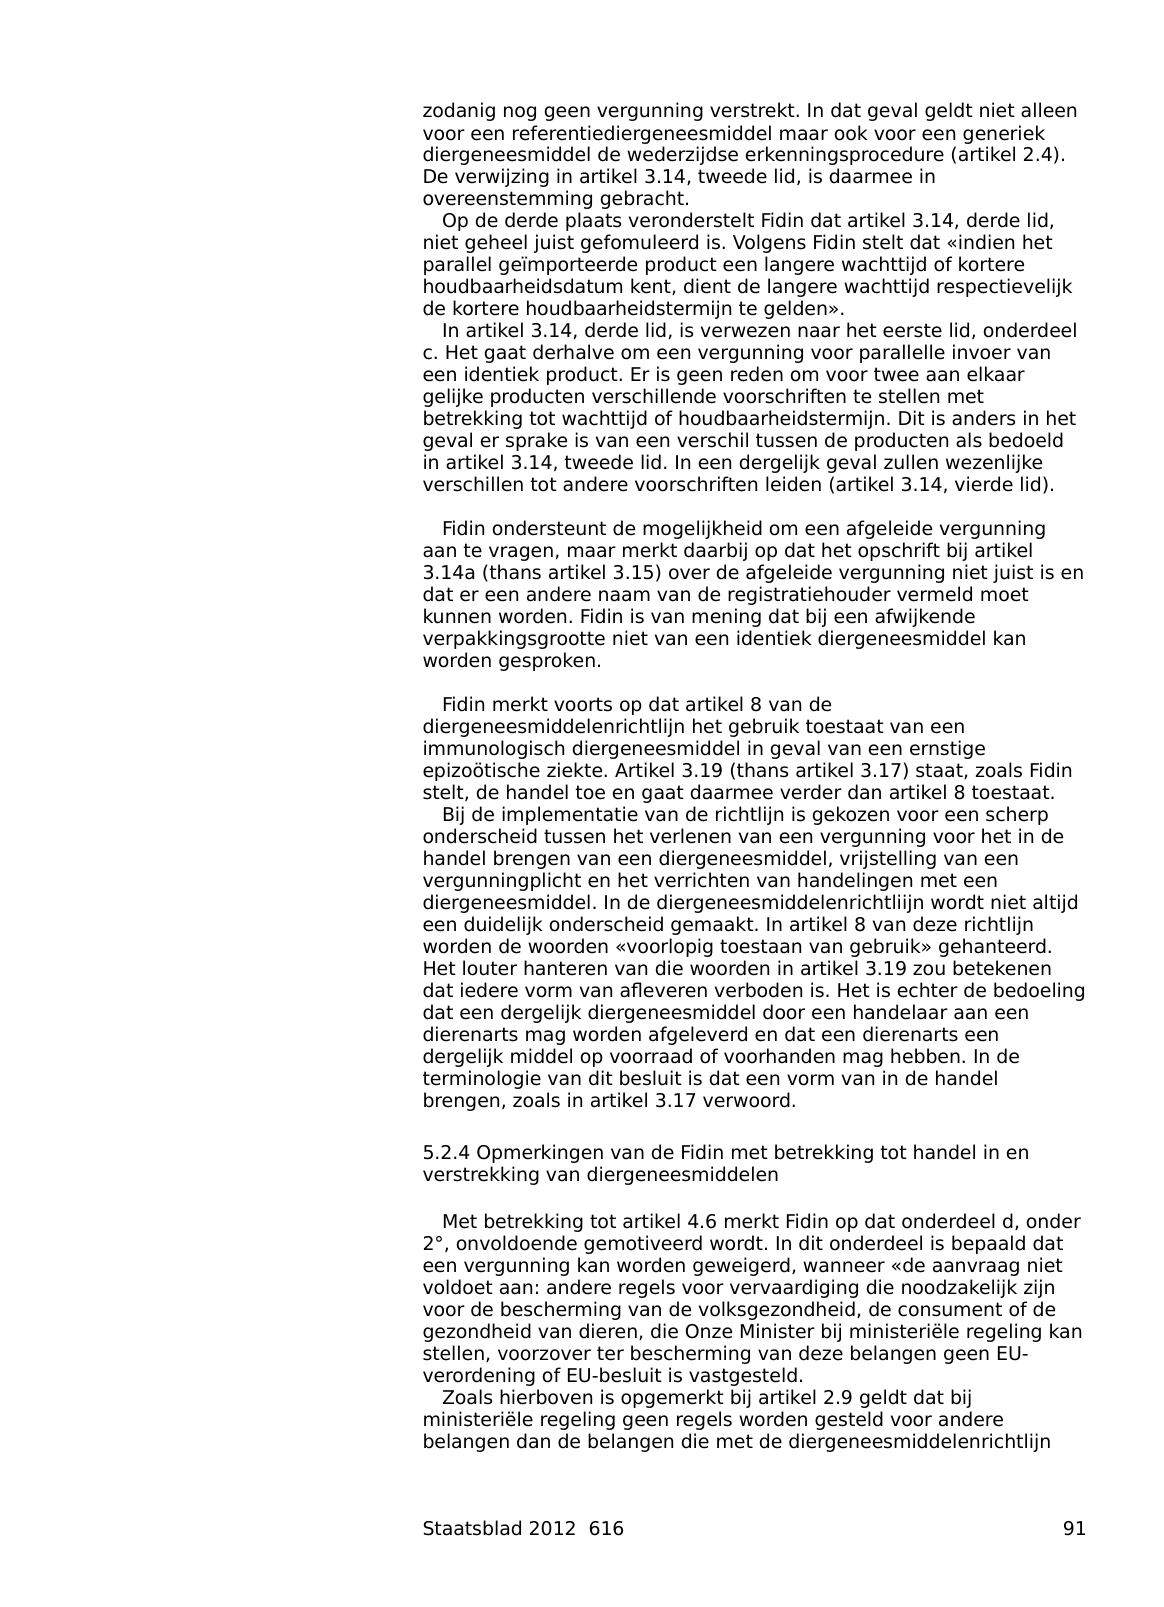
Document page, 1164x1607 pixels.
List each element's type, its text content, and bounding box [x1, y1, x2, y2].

text In artikel 3.14, derde lid, is verwezen naar het eerste lid, onderdeel c. Het gaat derhalve om een vergunning voor parallelle invoer van een identiek product. Er is geen reden om voor twee aan elkaar gelijke producten verschillende voorschriften te stellen met betrekking tot wachttijd of houdbaarheidstermijn. Dit is anders in het geval er sprake is van een verschil tussen de producten als bedoeld in artikel 3.14, tweede lid. In een dergelijk geval zullen wezenlijke verschillen tot andere voorschriften leiden (artikel 3.14, vierde lid). [422, 320, 1087, 496]
text zodanig nog geen vergunning verstrekt. In dat geval geldt niet alleen voor een referentiediergeneesmiddel maar ook voor een generiek diergeneesmiddel de wederzijdse erkenningsprocedure (artikel 2.4). De verwijzing in artikel 3.14, tweede lid, is daarmee in overeenstemming gebracht. [422, 100, 1087, 210]
text Op de derde plaats veronderstelt Fidin dat artikel 3.14, derde lid, niet geheel juist gefomuleerd is. Volgens Fidin stelt dat «indien het parallel geïmporteerde product een langere wachttijd of kortere houdbaarheidsdatum kent, dient de langere wachttijd respectievelijk de kortere houdbaarheidstermijn te gelden». [422, 210, 1087, 320]
text Fidin merkt voorts op dat artikel 8 van de diergeneesmiddelenrichtlijn het gebruik toestaat van een immunologisch diergeneesmiddel in geval van een ernstige epizoötische ziekte. Artikel 3.19 (thans artikel 3.17) staat, zoals Fidin stelt, de handel toe en gaat daarmee verder dan artikel 8 toestaat. [422, 694, 1087, 804]
subtitle 5.2.4 Opmerkingen van de Fidin met betrekking tot handel in en verstrekking van diergeneesmiddelen [422, 1142, 1087, 1186]
text Zoals hierboven is opgemerkt bij artikel 2.9 geldt dat bij ministeriële regeling geen regels worden gesteld voor andere belangen dan de belangen die met de diergeneesmiddelenrichtlijn [422, 1387, 1087, 1453]
text Fidin ondersteunt de mogelijkheid om een afgeleide vergunning aan te vragen, maar merkt daarbij op dat het opschrift bij artikel 3.14a (thans artikel 3.15) over de afgeleide vergunning niet juist is en dat er een andere naam van de registratiehouder vermeld moet kunnen worden. Fidin is van mening dat bij een afwijkende verpakkingsgrootte niet van een identiek diergeneesmiddel kan worden gesproken. [422, 518, 1087, 672]
text Met betrekking tot artikel 4.6 merkt Fidin op dat onderdeel d, onder 2°, onvoldoende gemotiveerd wordt. In dit onderdeel is bepaald dat een vergunning kan worden geweigerd, wanneer «de aanvraag niet voldoet aan: andere regels voor vervaardiging die noodzakelijk zijn voor de bescherming van de volksgezondheid, de consument of de gezondheid van dieren, die Onze Minister bij ministeriële regeling kan stellen, voorzover ter bescherming van deze belangen geen EU-verordening of EU-besluit is vastgesteld. [422, 1211, 1087, 1387]
text Bij de implementatie van de richtlijn is gekozen voor een scherp onderscheid tussen het verlenen van een vergunning voor het in de handel brengen van een diergeneesmiddel, vrijstelling van een vergunningplicht en het verrichten van handelingen met een diergeneesmiddel. In de diergeneesmiddelenrichtliijn wordt niet altijd een duidelijk onderscheid gemaakt. In artikel 8 van deze richtlijn worden de woorden «voorlopig toestaan van gebruik» gehanteerd. Het louter hanteren van die woorden in artikel 3.19 zou betekenen dat iedere vorm van afleveren verboden is. Het is echter de bedoeling dat een dergelijk diergeneesmiddel door een handelaar aan een dierenarts mag worden afgeleverd en dat een dierenarts een dergelijk middel op voorraad of voorhanden mag hebben. In de terminologie van dit besluit is dat een vorm van in de handel brengen, zoals in artikel 3.17 verwoord. [422, 804, 1087, 1112]
